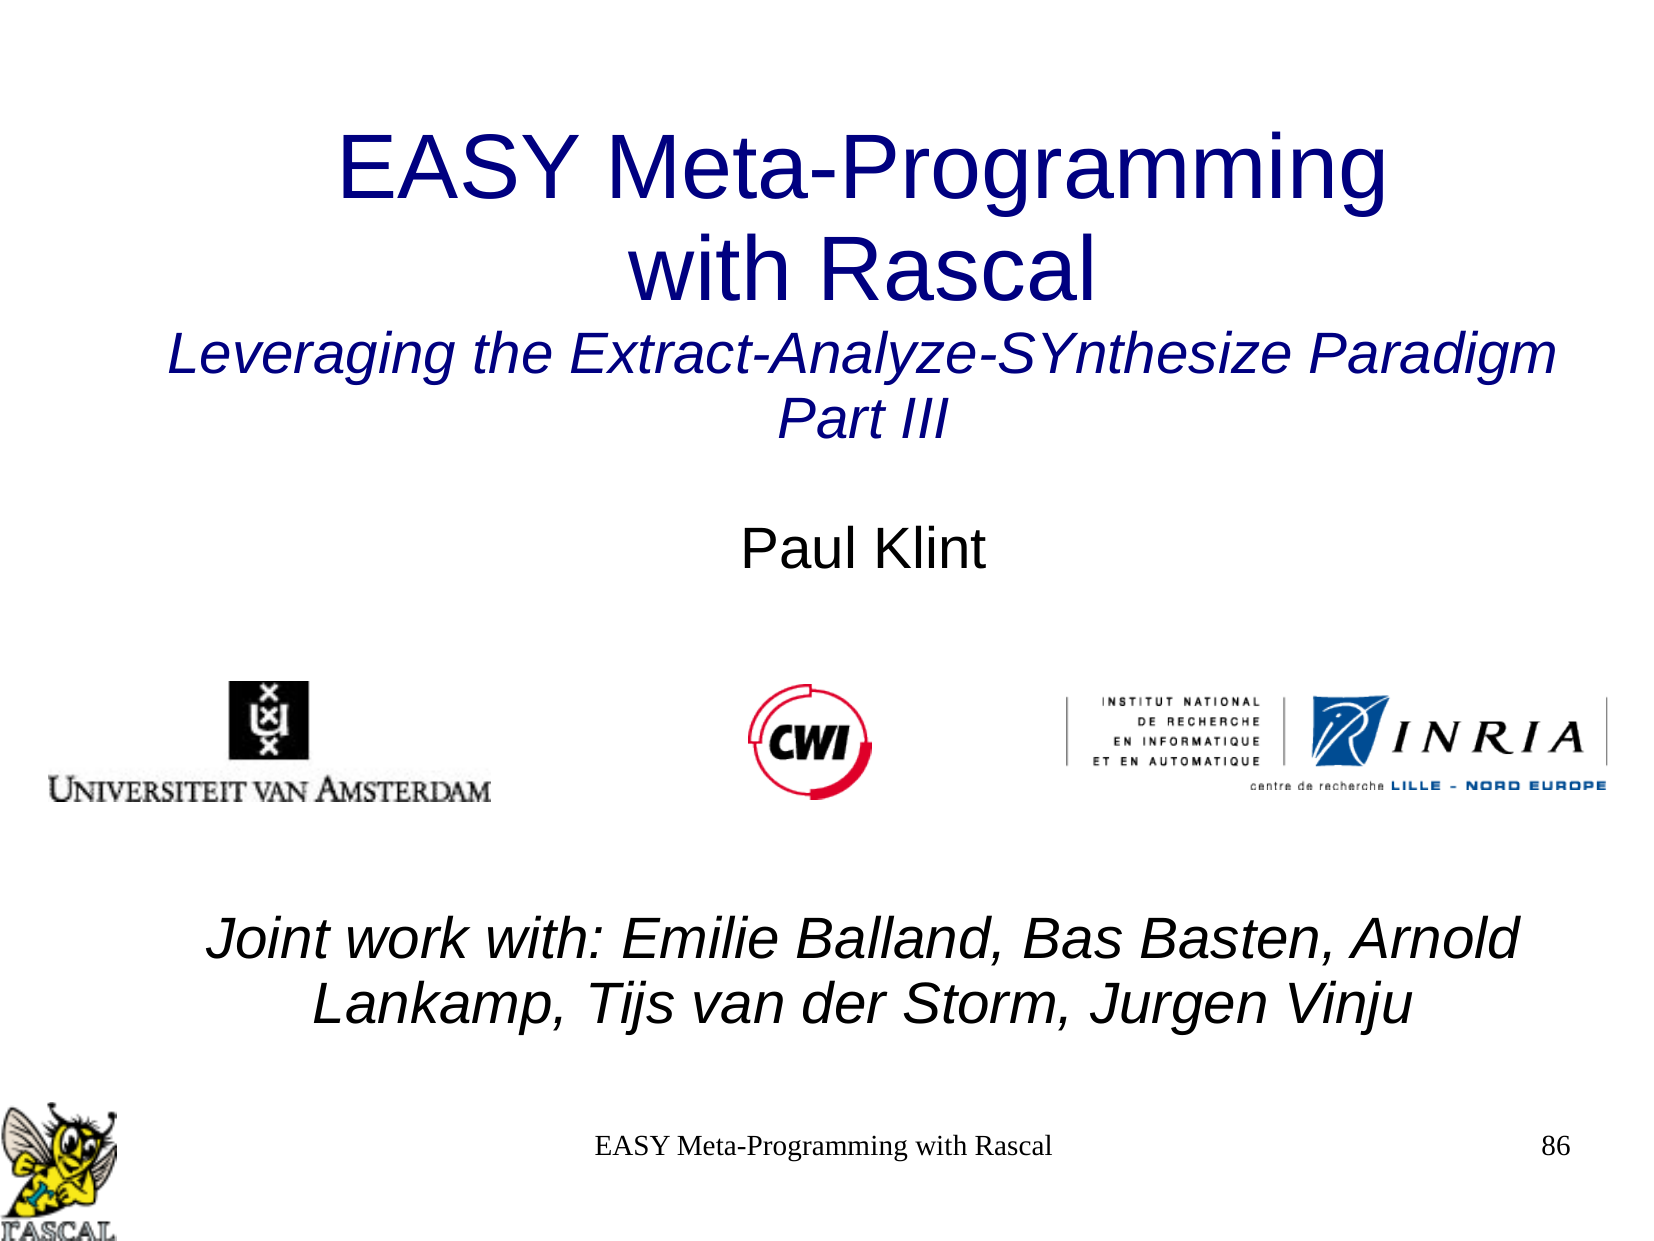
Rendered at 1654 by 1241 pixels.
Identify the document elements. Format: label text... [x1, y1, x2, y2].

picture [48, 681, 491, 802]
picture [0, 1102, 117, 1241]
picture [1066, 694, 1609, 790]
picture [748, 684, 872, 800]
title EASY Meta-Programming with Rascal Leveraging the Extract-Analyze-SYnthesize Paradigm Part III Paul Klint Joint work with: Emilie Balland, Bas Basten, Arnold Lankamp, Tijs van der Storm, Jurgen Vinju [119, 115, 1608, 1036]
